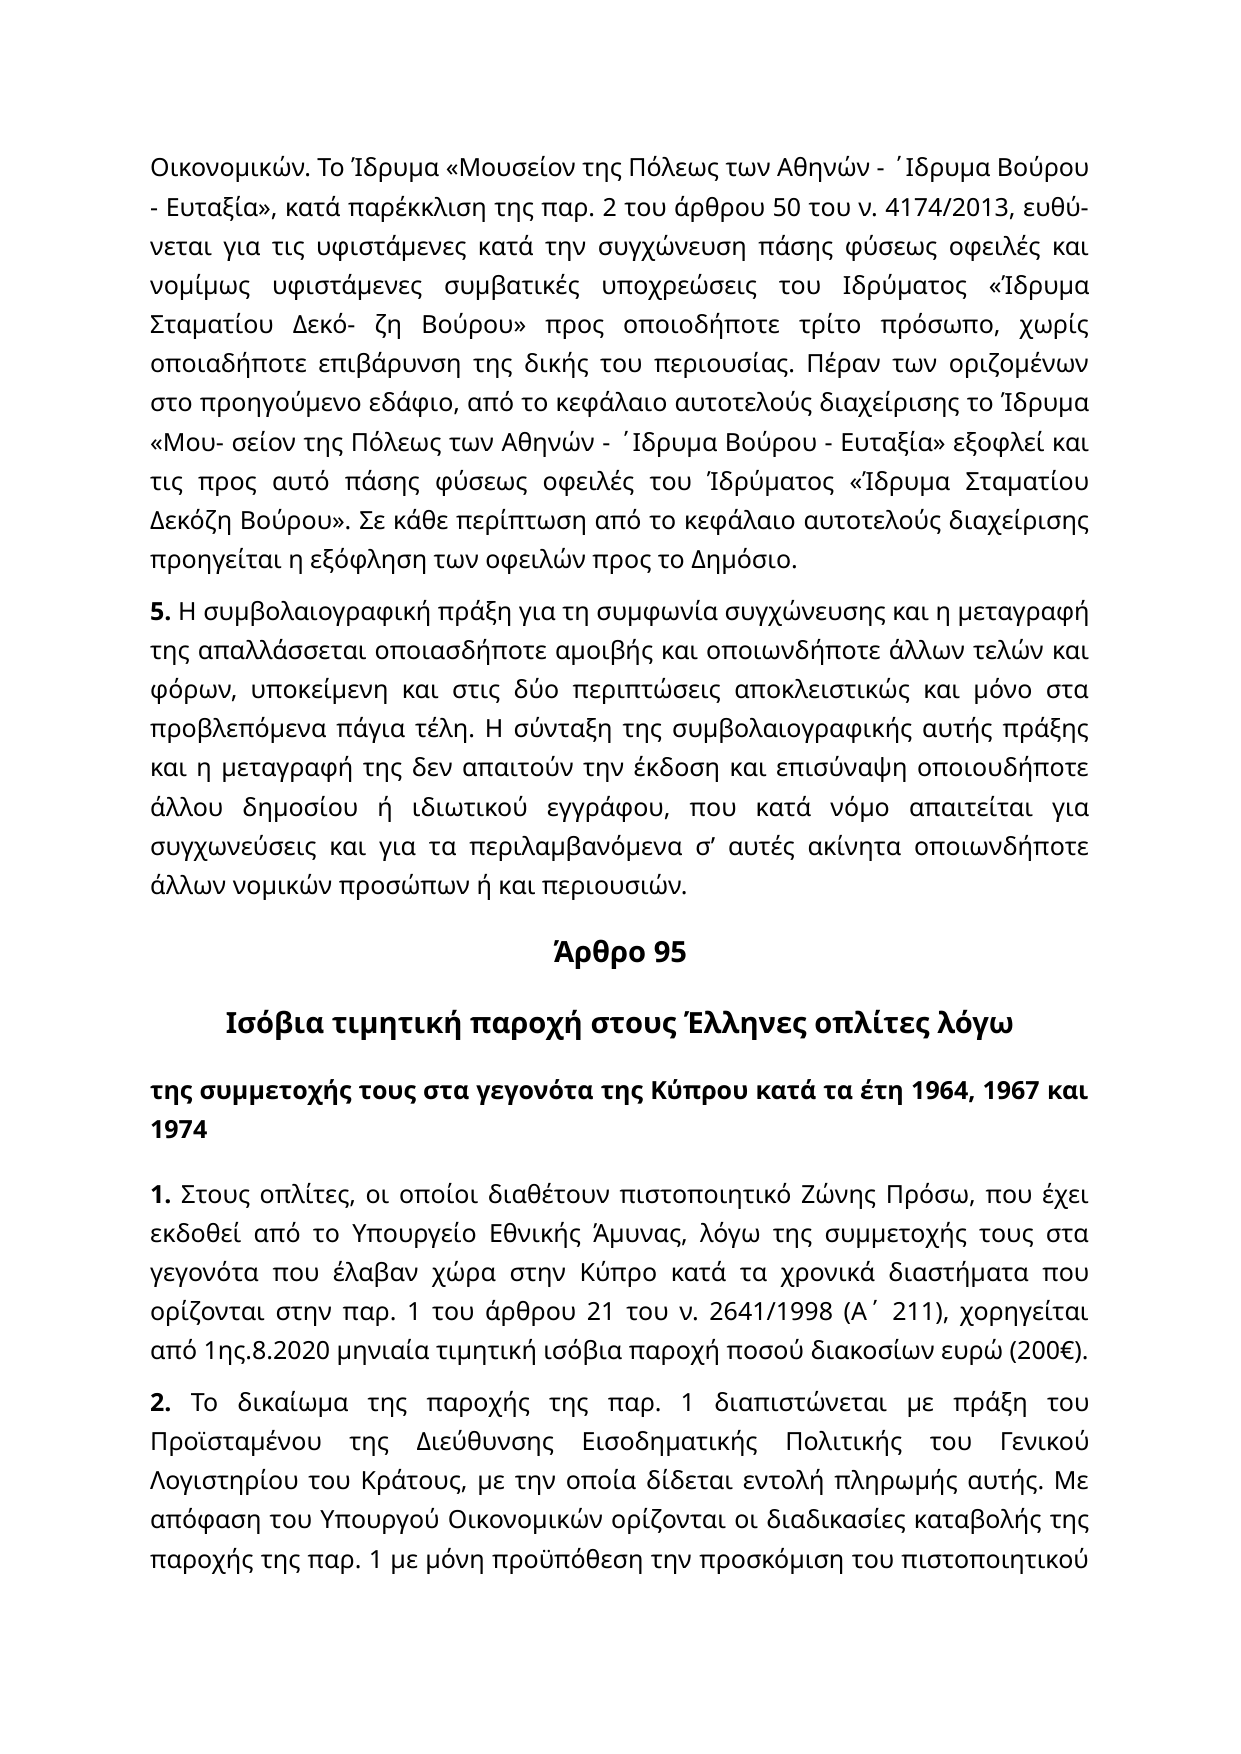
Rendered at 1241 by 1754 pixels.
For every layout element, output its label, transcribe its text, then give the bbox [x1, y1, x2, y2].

text 5. Η συμβολαιογραφική πράξη για τη συμφωνία συγχώνευσης και η μεταγραφή της απαλλάσσεται οποιασδήποτε αμοιβής και οποιωνδήποτε άλλων τελών και φόρων, υποκείμενη και στις δύο περιπτώσεις αποκλειστικώς και μόνο στα προβλεπόμενα πάγια τέλη. Η σύνταξη της συμβολαιογραφικής αυτής πράξης και η μεταγραφή της δεν απαιτούν την έκδοση και επισύναψη οποιουδήποτε άλλου δημοσίου ή ιδιωτικού εγγράφου, που κατά νόμο απαιτείται για συγχωνεύσεις και για τα περιλαμβανόμενα σ’ αυτές ακίνητα οποιωνδήποτε άλλων νομικών προσώπων ή και περιουσιών. [150, 593, 1090, 902]
text 2. Το δικαίωμα της παροχής της παρ. 1 διαπιστώνεται με πράξη του Προϊσταμένου της Διεύθυνσης Εισοδηματικής Πολιτικής του Γενικού Λογιστηρίου του Κράτους, με την οποία δίδεται εντολή πληρωμής αυτής. Με απόφαση του Υπουργού Οικονομικών ορίζονται οι διαδικασίες καταβολής της παροχής της παρ. 1 με μόνη προϋπόθεση την προσκόμιση του πιστοποιητικού [150, 1384, 1090, 1575]
subtitle Άρθρο 95 [150, 932, 1090, 971]
text της συμμετοχής τους στα γεγονότα της Κύπρου κατά τα έτη 1964, 1967 και 1974 [150, 1073, 1090, 1146]
subtitle Ισόβια τιμητική παροχή στους Έλληνες οπλίτες λόγω [150, 1002, 1090, 1042]
text 1. Στους οπλίτες, οι οποίοι διαθέτουν πιστοποιητικό Ζώνης Πρόσω, που έχει εκδοθεί από το Υπουργείο Εθνικής Άμυνας, λόγω της συμμετοχής τους στα γεγονότα που έλαβαν χώρα στην Κύπρο κατά τα χρονικά διαστήματα που ορίζονται στην παρ. 1 του άρθρου 21 του ν. 2641/1998 (Α΄ 211), χορηγείται από 1ης.8.2020 μηνιαία τιμητική ισόβια παροχή ποσού διακοσίων ευρώ (200€). [150, 1176, 1090, 1367]
text Οικονομικών. Το Ίδρυμα «Μουσείον της Πόλεως των Αθηνών - ΄Ιδρυμα Βούρου - Ευταξία», κατά παρέκκλιση της παρ. 2 του άρθρου 50 του ν. 4174/2013, ευθύ- νεται για τις υφιστάμενες κατά την συγχώνευση πάσης φύσεως οφειλές και νομίμως υφιστάμενες συμβατικές υποχρεώσεις του Ιδρύματος «Ίδρυμα Σταματίου Δεκό- ζη Βούρου» προς οποιοδήποτε τρίτο πρόσωπο, χωρίς οποιαδήποτε επιβάρυνση της δικής του περιουσίας. Πέραν των οριζομένων στο προηγούμενο εδάφιο, από το κεφάλαιο αυτοτελούς διαχείρισης το Ίδρυμα «Μου- σείον της Πόλεως των Αθηνών - ΄Ιδρυμα Βούρου - Ευταξία» εξοφλεί και τις προς αυτό πάσης φύσεως οφειλές του Ίδρύματος «Ίδρυμα Σταματίου Δεκόζη Βούρου». Σε κάθε περίπτωση από το κεφάλαιο αυτοτελούς διαχείρισης προηγείται η εξόφληση των οφειλών προς το Δημόσιο. [150, 150, 1090, 576]
